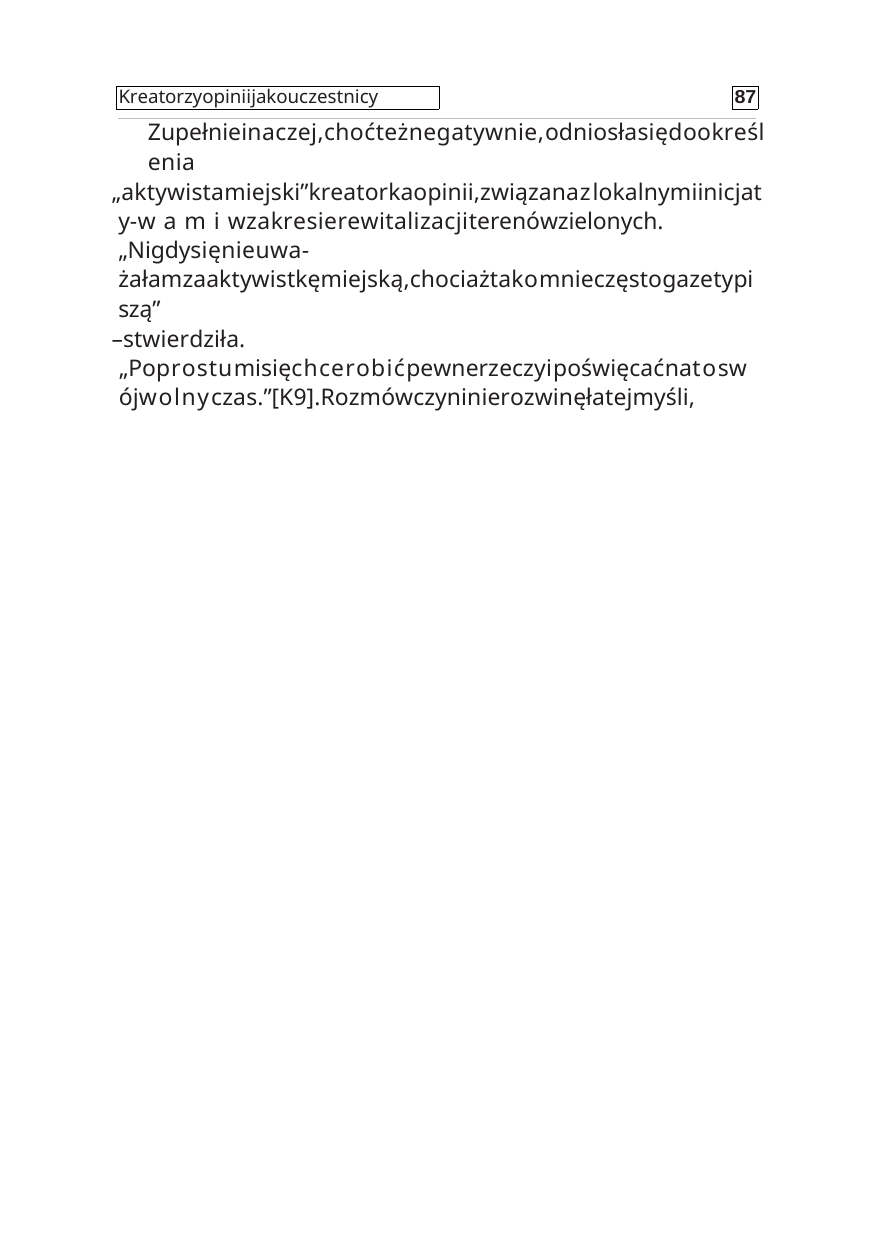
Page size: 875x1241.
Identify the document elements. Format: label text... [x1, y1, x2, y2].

text –stwierdziła.„Poprostumisięchcerobićpewnerzeczyipoświęcaćnatoswójwolnyczas.”[K9].Rozmówczyninierozwinęłatejmyśli, [111, 324, 759, 412]
text „aktywistamiejski”kreatorkaopinii,związanazlokalnymiinicjaty-wamiwzakresierewitalizacjiterenówzielonych.„Nigdysięnieuwa-żałamzaaktywistkęmiejską,chociażtakomnieczęstogazetypiszą” [111, 177, 762, 324]
text Zupełnieinaczej,choćteżnegatywnie,odniosłasiędookreślenia [148, 117, 774, 177]
